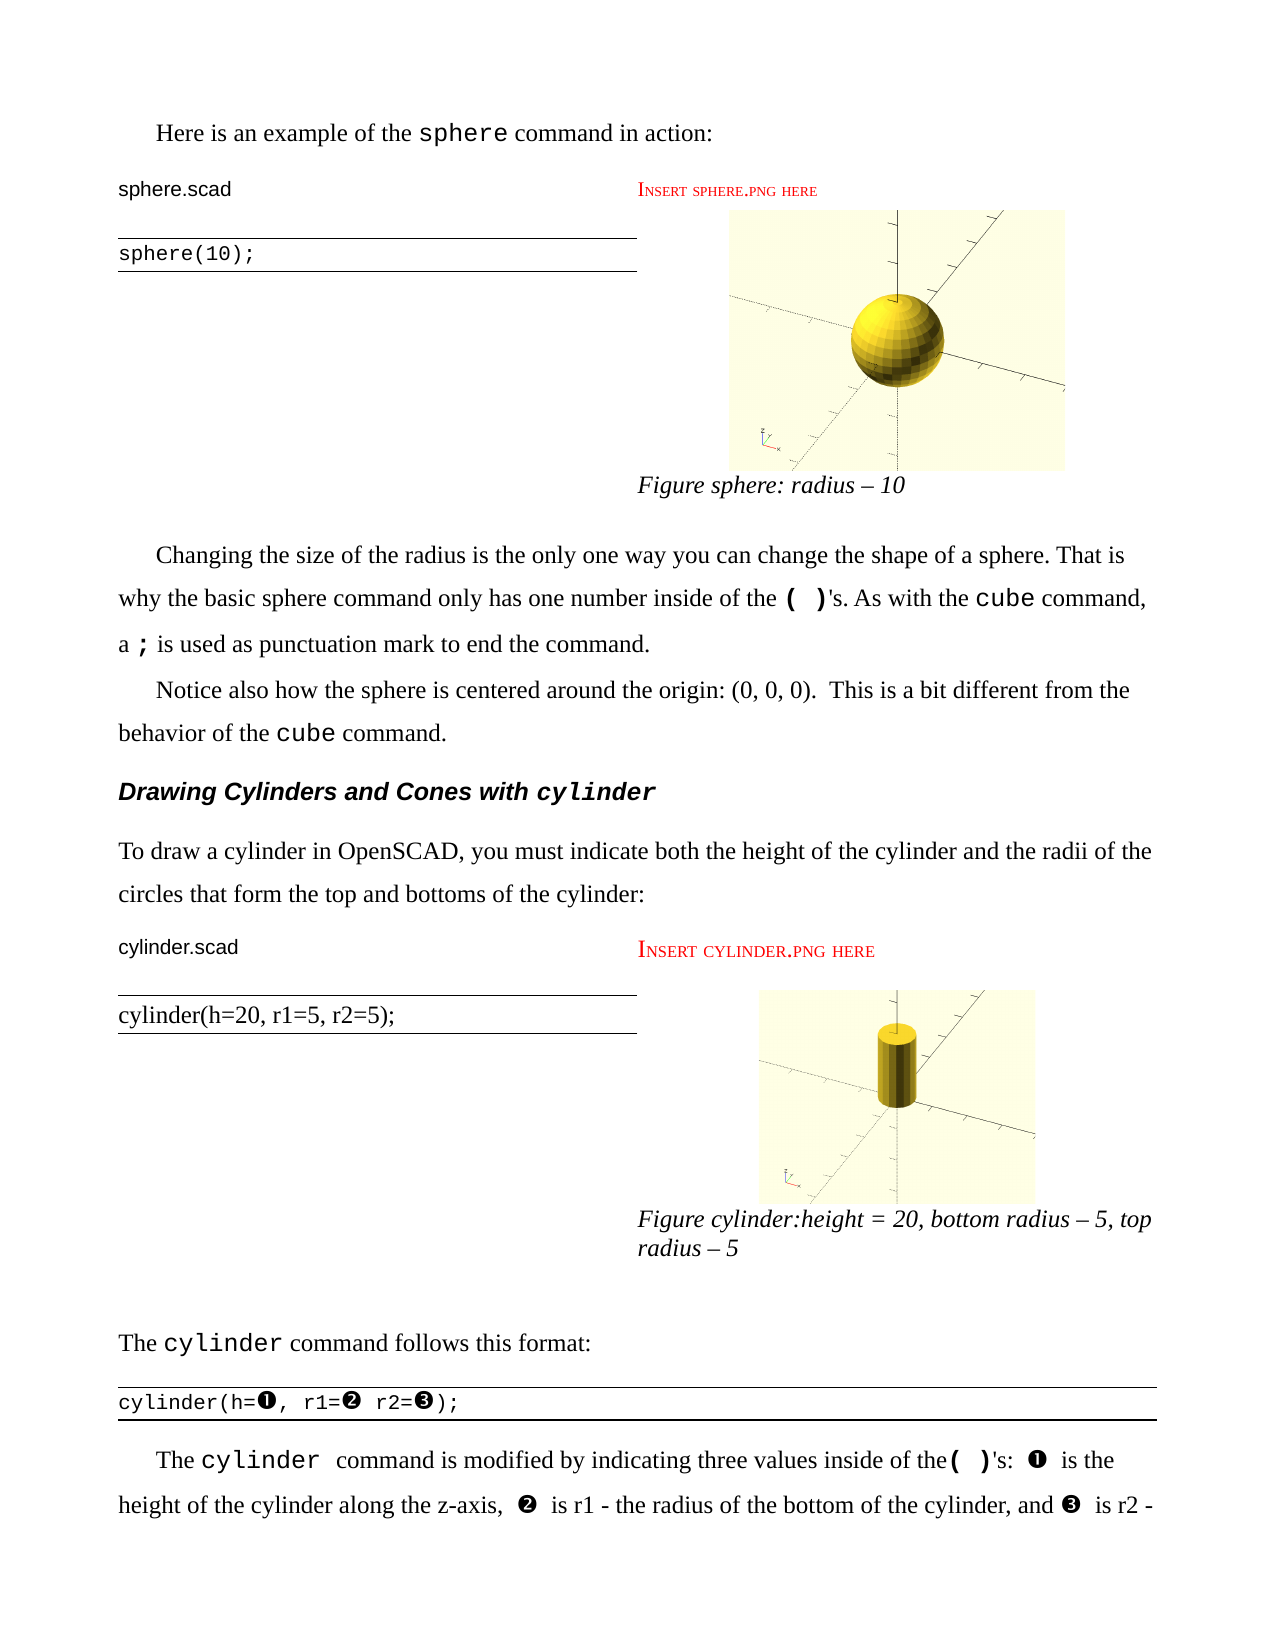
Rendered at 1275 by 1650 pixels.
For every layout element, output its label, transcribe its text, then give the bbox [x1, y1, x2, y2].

text Here is an example of the sphere command in action: [118, 118, 1157, 149]
table_header [118, 272, 637, 512]
text Changing the size of the radius is the only one way you can change the shape of a sphere. That is why the basic sphere command only has one number inside of the ( )'s. As with the cube command, a ; is used as punctuation mark to end the command. [118, 540, 1157, 659]
table_header cylinder(h=20, r1=5, r2=5); [118, 996, 637, 1033]
picture [758, 990, 1036, 1204]
table_header sphere.scad [118, 164, 637, 238]
text cylinder(h=, r1= r2=); [118, 1388, 1157, 1419]
table_header cylinder.scad [118, 922, 637, 995]
text The cylinder command follows this format: [118, 1328, 1157, 1359]
table_header Insert sphere.png here Figure sphere: radius – 10 [638, 164, 1157, 512]
subtitle Drawing Cylinders and Cones with cylinder [118, 777, 1157, 808]
table_header [118, 1034, 637, 1274]
text The cylinder command is modified by indicating three values inside of the( )'s:  is the height of the cylinder along the z-axis,  is r1 - the radius of the bottom of the cylinder, and  is r2 [118, 1445, 1157, 1519]
text Notice also how the sphere is centered around the origin: (0, 0, 0). This is a bit different from the behavior of the cube command. [118, 675, 1157, 749]
text To draw a cylinder in OpenSCAD, you must indicate both the height of the cylinder and the radii of the circles that form the top and bottoms of the cylinder: [118, 836, 1157, 908]
picture [729, 210, 1066, 471]
table_header sphere(10); [118, 239, 637, 271]
table_header Insert cylinder.png here Figure cylinder:height = 20, bottom radius – 5, top radius – 5 [638, 922, 1157, 1274]
